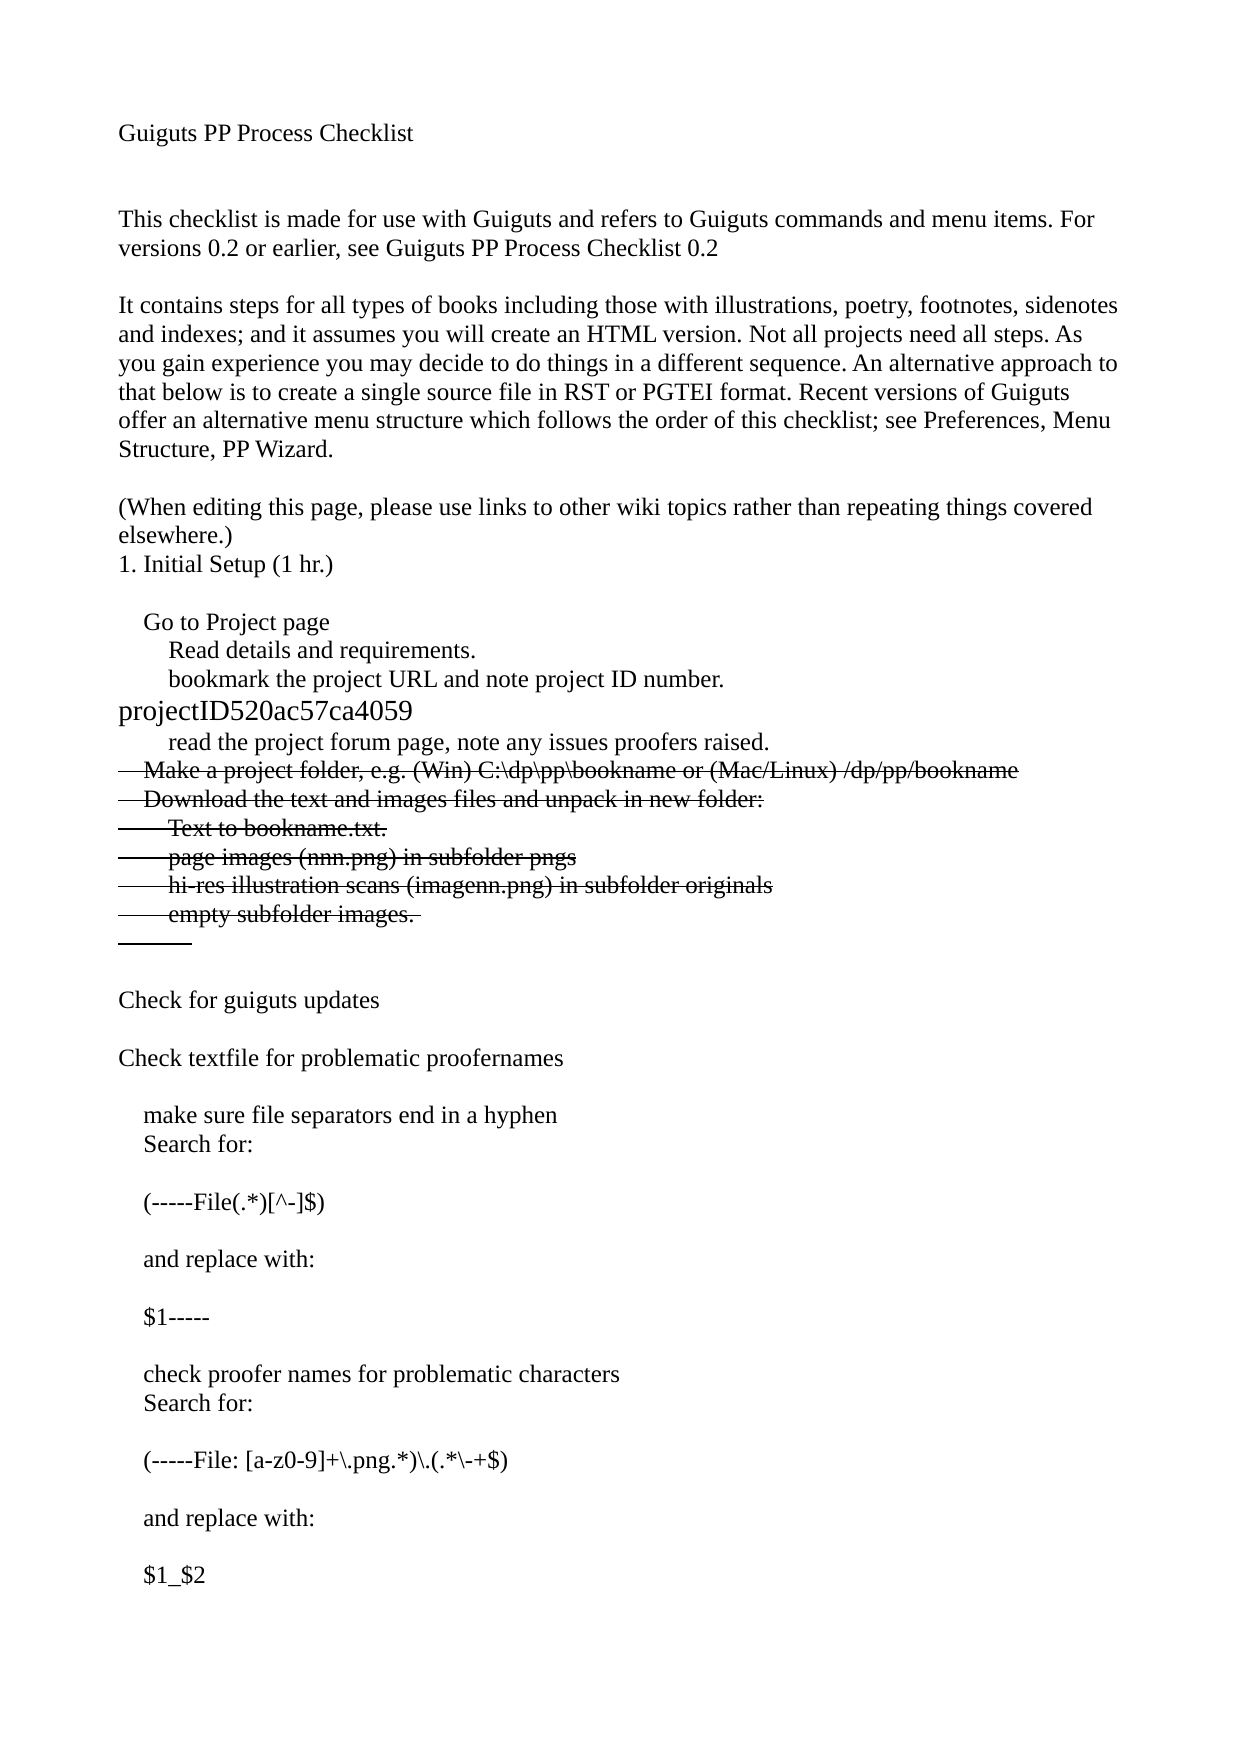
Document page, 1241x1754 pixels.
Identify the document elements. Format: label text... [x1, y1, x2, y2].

text check proofer names for problematic characters [118, 1359, 1122, 1388]
text make sure file separators end in a hyphen [118, 1100, 1122, 1129]
text and replace with: [118, 1503, 1122, 1532]
text Search for: [118, 1129, 1122, 1158]
text hi-res illustration scans (imagenn.png) in subfolder originals [118, 870, 1122, 899]
text Check textfile for problematic proofernames [118, 1043, 1122, 1072]
text and replace with: [118, 1244, 1122, 1273]
text Check for guiguts updates [118, 985, 1122, 1014]
text Guiguts PP Process Checklist [118, 118, 1122, 147]
text Go to Project page [118, 607, 1122, 636]
text projectID520ac57ca4059 [118, 693, 1122, 727]
text $1----- [118, 1302, 1122, 1330]
text read the project forum page, note any issues proofers raised. [118, 727, 1122, 755]
text page images (nnn.png) in subfolder pngs [118, 842, 1122, 870]
text (When editing this page, please use links to other wiki topics rather than repeating things covered elsewhere.) [118, 492, 1122, 549]
text (-----File(.*)[^-]$) [118, 1187, 1122, 1215]
text (-----File: [a-z0-9]+\.png.*)\.(.*\-+$) [118, 1445, 1122, 1474]
text It contains steps for all types of books including those with illustrations, poetry, footnotes, sidenotes and indexes; and it assumes you will create an HTML version. Not all projects need all steps. As you gain experience you may decide to do things in a different sequence. An alternative approach to that below is to create a single source file in RST or PGTEI format. Recent versions of Guiguts offer an alternative menu structure which follows the order of this checklist; see Preferences, Menu Structure, PP Wizard. [118, 291, 1122, 463]
text Search for: [118, 1388, 1122, 1417]
text Make a project folder, e.g. (Win) C:\dp\pp\bookname or (Mac/Linux) /dp/pp/bookname [118, 755, 1122, 784]
text Read details and requirements. [118, 636, 1122, 664]
text Text to bookname.txt. [118, 813, 1122, 842]
text 1. Initial Setup (1 hr.) [118, 549, 1122, 578]
text empty subfolder images. [118, 899, 1122, 928]
text bookmark the project URL and note project ID number. [118, 664, 1122, 693]
text $1_$2 [118, 1560, 1122, 1589]
text Download the text and images files and unpack in new folder: [118, 784, 1122, 813]
text This checklist is made for use with Guiguts and refers to Guiguts commands and menu items. For versions 0.2 or earlier, see Guiguts PP Process Checklist 0.2 [118, 204, 1122, 262]
